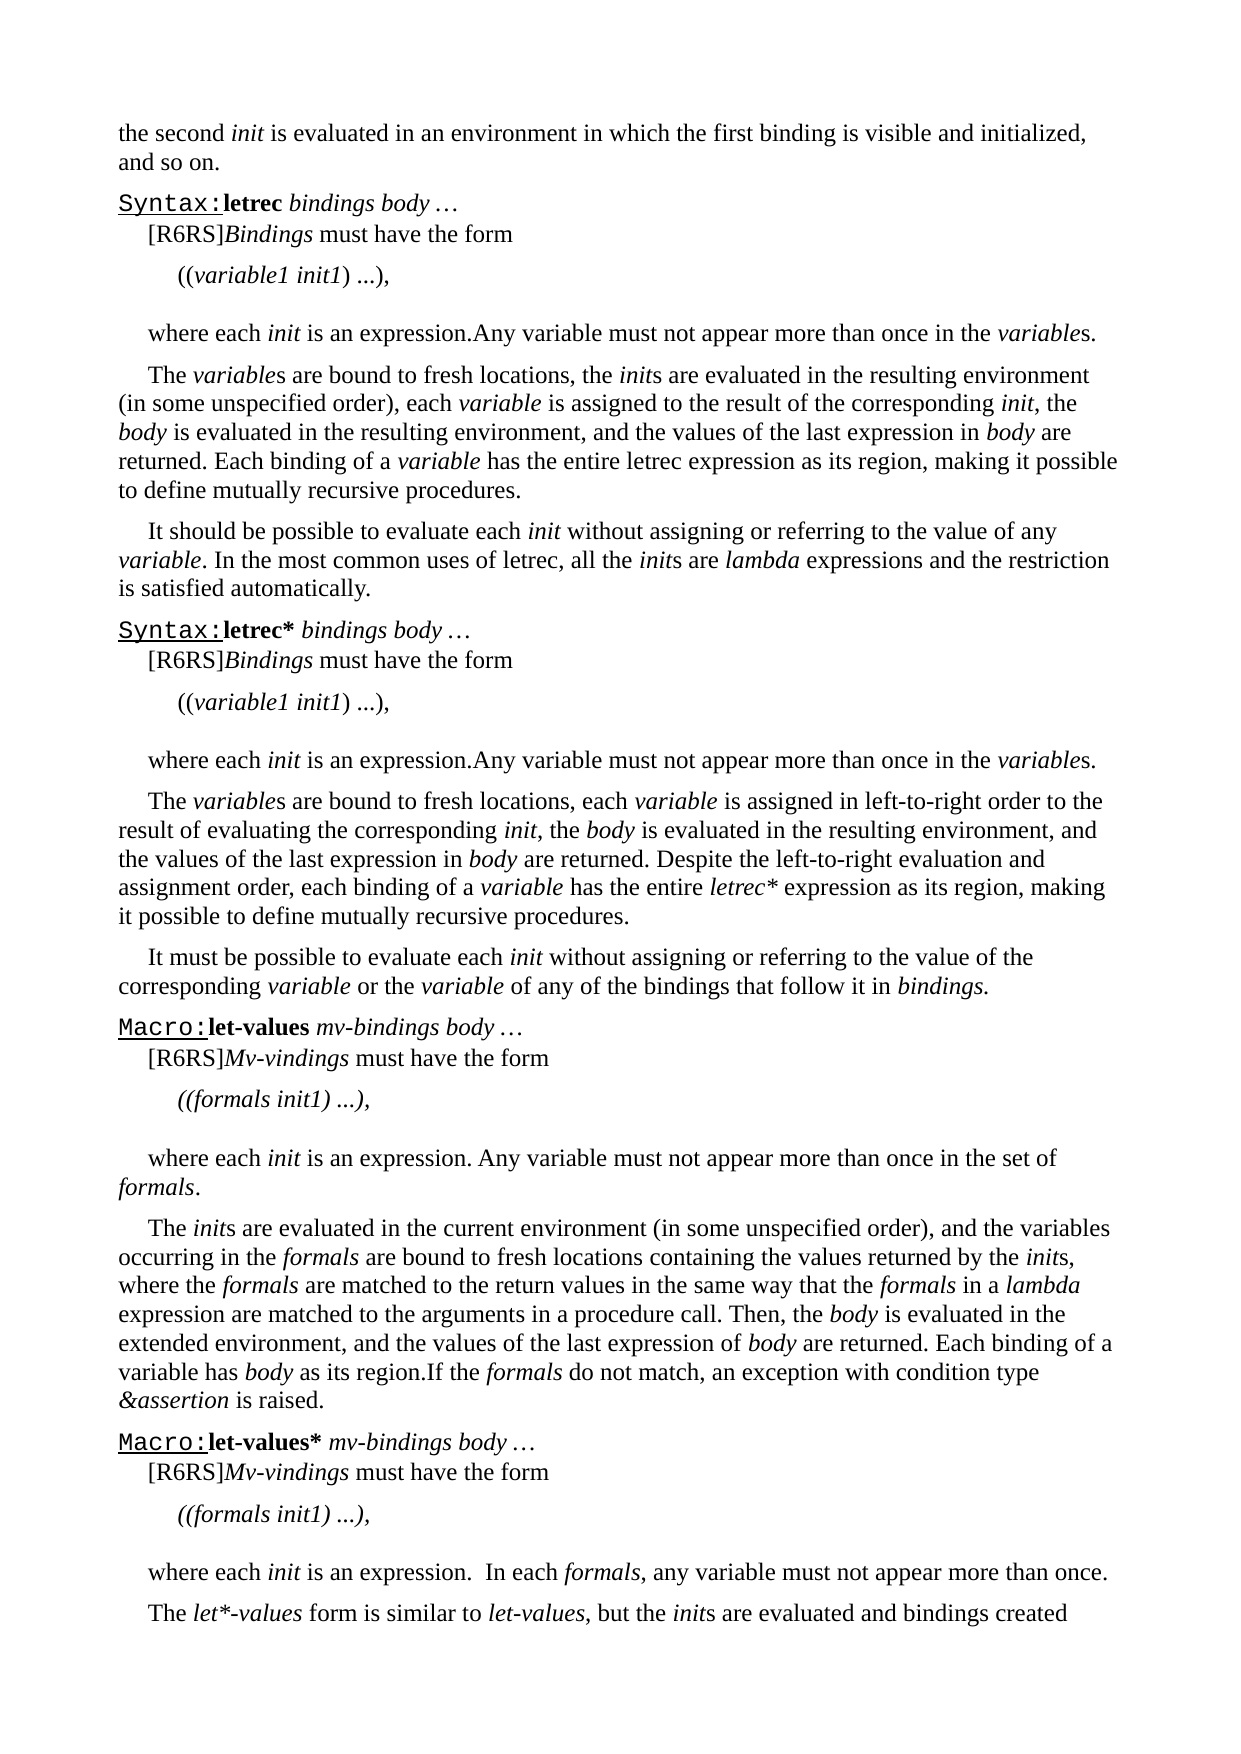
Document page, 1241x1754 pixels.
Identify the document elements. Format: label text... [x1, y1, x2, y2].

text Macro:let-values mv-bindings body … [118, 1012, 1122, 1043]
text Syntax:letrec* bindings body … [118, 615, 1122, 646]
text The variables are bound to fresh locations, each variable is assigned in left-to-right order to the result of evaluating the corresponding init, the body is evaluated in the resulting environment, and the values of the last expression in body are returned. Despite the left-to-right evaluation and assignment order, each binding of a variable has the entire letrec* expression as its region, making it possible to define mutually recursive procedures. [118, 786, 1122, 930]
text the second init is evaluated in an environment in which the first binding is visible and initialized, and so on. [118, 118, 1122, 176]
text [R6RS]Bindings must have the form [118, 646, 1122, 674]
text ((formals init1) ...), [177, 1499, 1063, 1527]
text where each init is an expression.Any variable must not appear more than once in the variables. [118, 318, 1122, 347]
text The let*-values form is similar to let-values, but the inits are evaluated and bindings created [118, 1598, 1122, 1627]
text [R6RS]Mv-vindings must have the form [118, 1043, 1122, 1072]
text The variables are bound to fresh locations, the inits are evaluated in the resulting environment (in some unspecified order), each variable is assigned to the result of the corresponding init, the body is evaluated in the resulting environment, and the values of the last expression in body are returned. Each binding of a variable has the entire letrec expression as its region, making it possible to define mutually recursive procedures. [118, 360, 1122, 503]
text ((formals init1) ...), [177, 1084, 1063, 1113]
text The inits are evaluated in the current environment (in some unspecified order), and the variables occurring in the formals are bound to fresh locations containing the values returned by the inits, where the formals are matched to the return values in the same way that the formals in a lambda expression are matched to the arguments in a procedure call. Then, the body is evaluated in the extended environment, and the values of the last expression of body are returned. Each binding of a variable has body as its region.If the formals do not match, an exception with condition type &assertion is raised. [118, 1213, 1122, 1414]
text It must be possible to evaluate each init without assigning or referring to the value of the corresponding variable or the variable of any of the bindings that follow it in bindings. [118, 942, 1122, 1000]
text where each init is an expression.Any variable must not appear more than once in the variables. [118, 745, 1122, 774]
text ((variable1 init1) ...), [177, 260, 1063, 289]
text Macro:let-values* mv-bindings body … [118, 1427, 1122, 1457]
text [R6RS]Mv-vindings must have the form [118, 1457, 1122, 1486]
text Syntax:letrec bindings body … [118, 188, 1122, 219]
text where each init is an expression. Any variable must not appear more than once in the set of formals. [118, 1143, 1122, 1200]
text It should be possible to evaluate each init without assigning or referring to the value of any variable. In the most common uses of letrec, all the inits are lambda expressions and the restriction is satisfied automatically. [118, 516, 1122, 602]
text where each init is an expression. In each formals, any variable must not appear more than once. [118, 1557, 1122, 1586]
text [R6RS]Bindings must have the form [118, 219, 1122, 248]
text ((variable1 init1) ...), [177, 687, 1063, 716]
